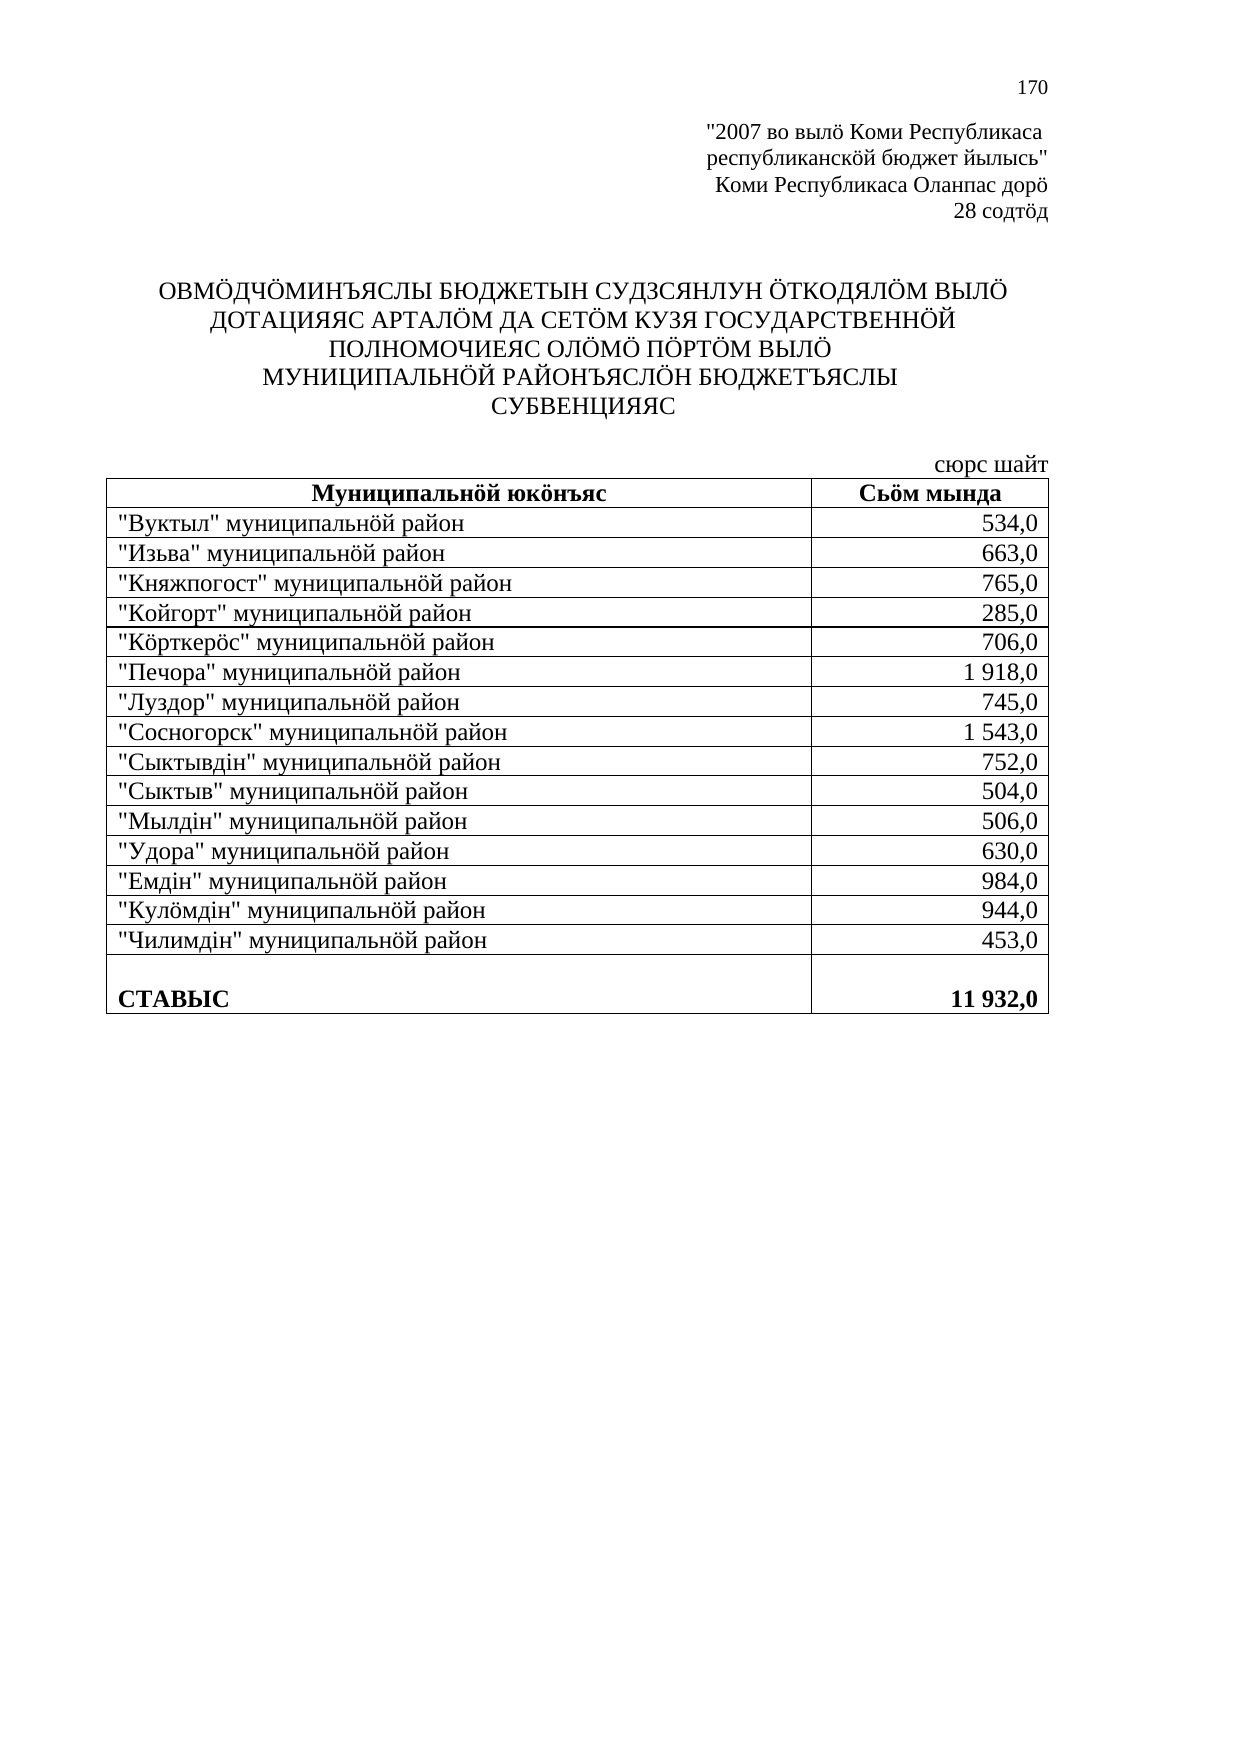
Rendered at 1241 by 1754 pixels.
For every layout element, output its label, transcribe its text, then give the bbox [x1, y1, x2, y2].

text Коми Республикаса Оланпас дорö [118, 171, 1048, 197]
table_cell "Изьва" муниципальнöй район [107, 538, 811, 567]
table_cell 506,0 [812, 806, 1048, 835]
table_cell СТАВЫС [107, 955, 811, 1013]
table_cell "Печора" муниципальнöй район [107, 657, 811, 686]
text республиканскöй бюджет йылысь" [118, 144, 1048, 171]
table_cell 944,0 [812, 896, 1048, 924]
table_cell 630,0 [812, 836, 1048, 865]
text СУБВЕНЦИЯЯС [118, 391, 1048, 420]
table_cell "Кулöмдiн" муниципальнöй район [107, 896, 811, 924]
text МУНИЦИПАЛЬНÖЙ РАЙОНЪЯСЛÖН БЮДЖЕТЪЯСЛЫ [118, 362, 1048, 391]
table_cell 453,0 [812, 925, 1048, 954]
table_cell 765,0 [812, 568, 1048, 597]
table_cell 706,0 [812, 628, 1048, 656]
table_cell "Кöрткерöс" муниципальнöй район [107, 628, 811, 656]
table_cell "Вуктыл" муниципальнöй район [107, 508, 811, 537]
table_cell 534,0 [812, 508, 1048, 537]
table_cell "Сыктыв" муниципальнöй район [107, 776, 811, 805]
table_cell "Емдiн" муниципальнöй район [107, 866, 811, 894]
text ОВМÖДЧÖМИНЪЯСЛЫ БЮДЖЕТЫН СУДЗСЯНЛУН ÖТКОДЯЛÖМ ВЫЛÖ ДОТАЦИЯЯС АРТАЛÖМ ДА СЕТÖМ КУЗЯ ГОСУДАРСТВЕННÖЙ ПОЛНОМОЧИЕЯС ОЛÖМÖ ПÖРТÖМ ВЫЛÖ [118, 276, 1048, 362]
text 28 содтöд [118, 197, 1048, 223]
table_header Муниципальнöй юкöнъяс [107, 479, 811, 507]
table_cell "Чилимдiн" муниципальнöй район [107, 925, 811, 954]
table_cell 1 543,0 [812, 717, 1048, 746]
table_cell 504,0 [812, 776, 1048, 805]
table_cell "Княжпогост" муниципальнöй район [107, 568, 811, 597]
text "2007 во вылö Коми Республикаса [118, 118, 1048, 144]
table_cell 663,0 [812, 538, 1048, 567]
table_cell 11 932,0 [812, 955, 1048, 1013]
table_cell 984,0 [812, 866, 1048, 894]
table_cell "Удора" муниципальнöй район [107, 836, 811, 865]
table_header Сьöм мында [812, 479, 1048, 507]
table_cell "Луздор" муниципальнöй район [107, 687, 811, 716]
table_cell 745,0 [812, 687, 1048, 716]
table_cell "Сосногорск" муниципальнöй район [107, 717, 811, 746]
table_cell 1 918,0 [812, 657, 1048, 686]
table_cell "Койгорт" муниципальнöй район [107, 598, 811, 626]
text сюрс шайт [118, 449, 1048, 477]
table_cell 752,0 [812, 747, 1048, 775]
table_cell "Сыктывдiн" муниципальнöй район [107, 747, 811, 775]
table_cell "Мылдiн" муниципальнöй район [107, 806, 811, 835]
table_cell 285,0 [812, 598, 1048, 626]
